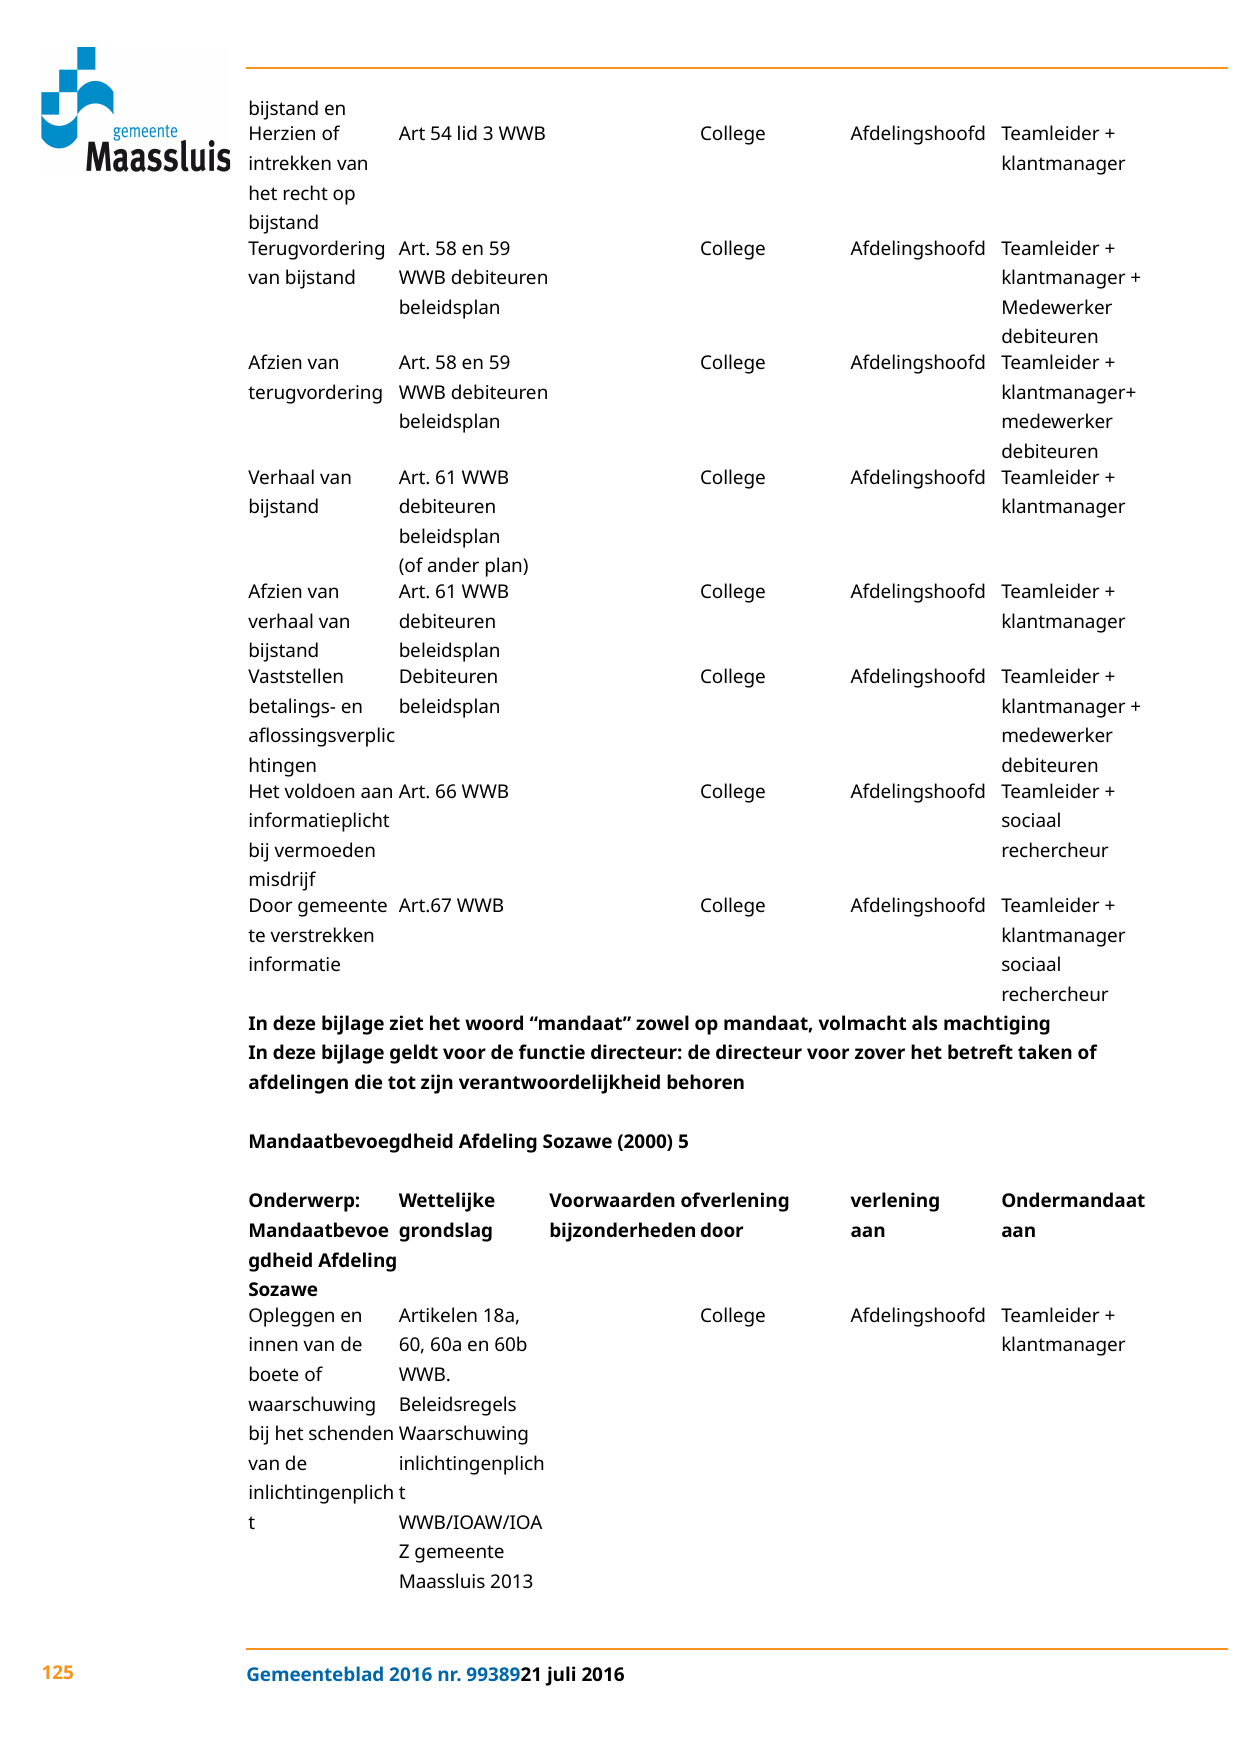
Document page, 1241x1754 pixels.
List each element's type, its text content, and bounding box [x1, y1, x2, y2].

table_cell College [700, 579, 850, 663]
table_header Voorwaarden of bijzonderheden [549, 1188, 700, 1302]
table_cell College [700, 464, 850, 578]
table_cell [549, 235, 700, 349]
table_cell Het voldoen aan informatieplicht bij vermoeden misdrijf [248, 778, 398, 892]
table_cell Art. 58 en 59 WWB debiteuren beleidsplan [399, 350, 549, 464]
table_cell Teamleider + klantmanager+ medewerker debiteuren [1001, 350, 1152, 464]
table_cell Vaststellen betalings- en aflossingsverplichtingen [248, 663, 398, 778]
table_cell Afdelingshoofd [850, 464, 1001, 578]
table_cell Teamleider + klantmanager [1001, 1302, 1152, 1594]
picture [41, 47, 231, 172]
table_cell College [700, 235, 850, 349]
table_cell Afdelingshoofd [850, 892, 1001, 1007]
table_cell Verhaal van bijstand [248, 464, 398, 578]
table_cell Afdelingshoofd [850, 778, 1001, 892]
table_cell [700, 95, 850, 121]
table_cell [549, 892, 700, 1007]
table_cell Herzien of intrekken van het recht op bijstand [248, 121, 398, 235]
table_cell Teamleider + klantmanager [1001, 121, 1152, 235]
text In deze bijlage geldt voor de functie directeur: de directeur voor zover het betreft taken of afdelingen die tot zijn verantwoordelijkheid behoren [248, 1039, 1152, 1095]
table_cell Afzien van terugvordering [248, 350, 398, 464]
table_cell Door gemeente te verstrekken informatie [248, 892, 398, 1007]
table_cell [549, 663, 700, 778]
table_cell [549, 579, 700, 663]
table_cell bijstand en [248, 95, 398, 121]
table_header verlening aan [850, 1188, 1001, 1302]
table_cell College [700, 1302, 850, 1594]
table_cell Afdelingshoofd [850, 1302, 1001, 1594]
table_cell Art.67 WWB [399, 892, 549, 1007]
table_cell [549, 1302, 700, 1594]
table_cell Afzien van verhaal van bijstand [248, 579, 398, 663]
text In deze bijlage ziet het woord “mandaat” zowel op mandaat, volmacht als machtiging [248, 1010, 1152, 1036]
table_cell [549, 464, 700, 578]
table_cell [549, 778, 700, 892]
table_cell Art 54 lid 3 WWB [399, 121, 549, 235]
table_cell [399, 95, 549, 121]
table_cell [1001, 95, 1152, 121]
picture [41, 47, 77, 92]
table_cell Art. 61 WWB debiteuren beleidsplan [399, 579, 549, 663]
table_cell Teamleider + klantmanager [1001, 464, 1152, 578]
table_header verlening door [700, 1188, 850, 1302]
table_header Ondermandaat aan [1001, 1188, 1152, 1302]
table_cell [850, 95, 1001, 121]
table_cell Teamleider + klantmanager + Medewerker debiteuren [1001, 235, 1152, 349]
table_cell Debiteuren beleidsplan [399, 663, 549, 778]
table_header Wettelijke grondslag [399, 1188, 549, 1302]
table_cell Art. 58 en 59 WWB debiteuren beleidsplan [399, 235, 549, 349]
table_cell Teamleider + klantmanager [1001, 579, 1152, 663]
table_cell College [700, 350, 850, 464]
table_cell Terugvordering van bijstand [248, 235, 398, 349]
table_header Onderwerp: Mandaatbevoegdheid Afdeling Sozawe [248, 1188, 398, 1302]
table_cell [549, 95, 700, 121]
table_cell College [700, 778, 850, 892]
table_cell [549, 350, 700, 464]
table_cell Teamleider + sociaal rechercheur [1001, 778, 1152, 892]
table_cell Afdelingshoofd [850, 579, 1001, 663]
table_cell Art. 66 WWB [399, 778, 549, 892]
table_cell Afdelingshoofd [850, 350, 1001, 464]
table_cell Opleggen en innen van de boete of waarschuwing bij het schenden van de inlichtingenplicht [248, 1302, 398, 1594]
text Mandaatbevoegdheid Afdeling Sozawe (2000) 5 [248, 1128, 1152, 1154]
table_cell Teamleider + klantmanager + medewerker debiteuren [1001, 663, 1152, 778]
table_cell Art. 61 WWB debiteuren beleidsplan (of ander plan) [399, 464, 549, 578]
table_cell [549, 121, 700, 235]
table_cell College [700, 892, 850, 1007]
table_cell Afdelingshoofd [850, 663, 1001, 778]
table_cell College [700, 121, 850, 235]
table_cell Afdelingshoofd [850, 121, 1001, 235]
table_cell Afdelingshoofd [850, 235, 1001, 349]
table_cell College [700, 663, 850, 778]
table_cell Artikelen 18a, 60, 60a en 60b WWB. Beleidsregels Waarschuwing inlichtingenplicht WWB/IOAW/IOAZ gemeente Maassluis 2013 [399, 1302, 549, 1594]
table_cell Teamleider + klantmanager sociaal rechercheur [1001, 892, 1152, 1007]
